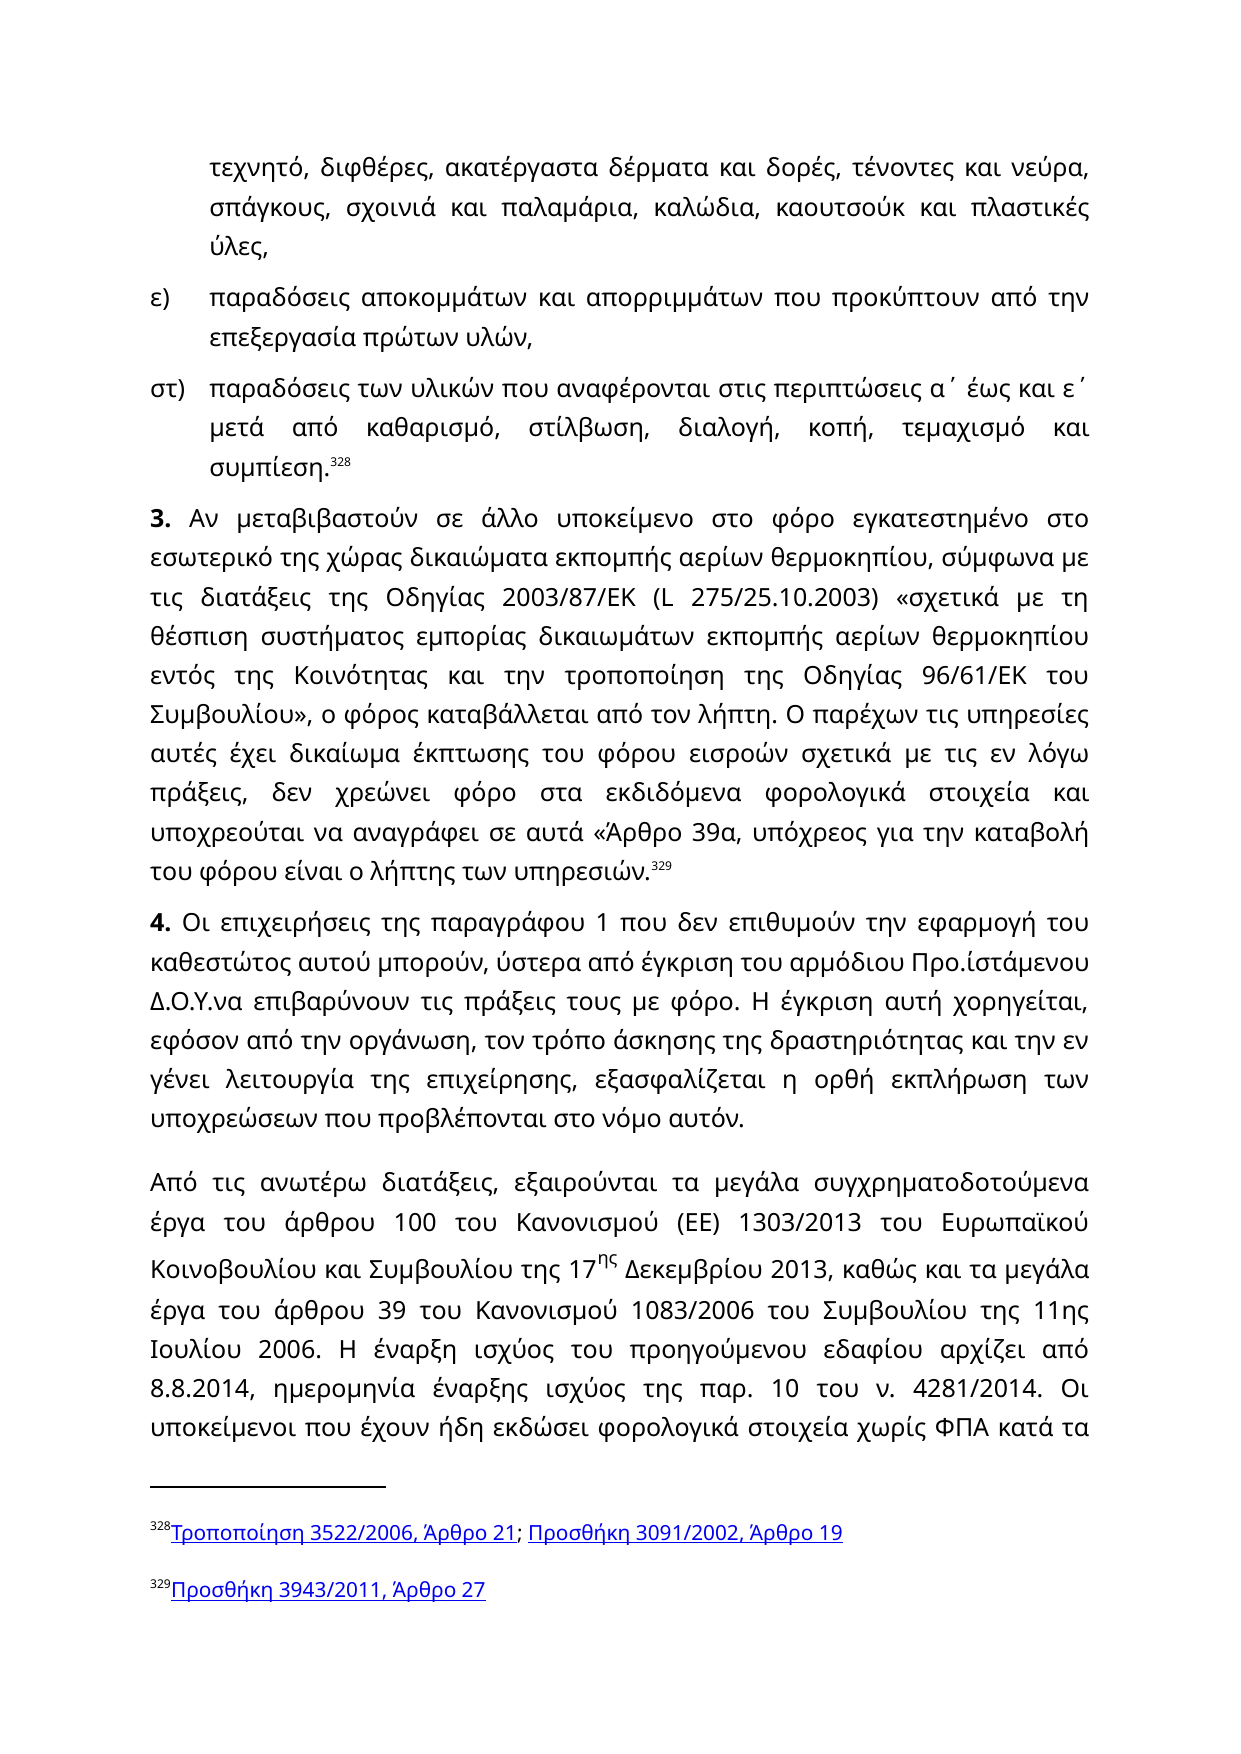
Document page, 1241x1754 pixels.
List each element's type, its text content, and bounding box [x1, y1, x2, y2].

text Τροποποίηση 3522/2006, Άρθρο 21; Προσθήκη 3091/2002, Άρθρο 19 [150, 1518, 1090, 1546]
list ε) παραδόσεις αποκομμάτων και απορριμμάτων που προκύπτουν από την επεξεργασία πρώτων υλών, [150, 280, 1090, 353]
list τεχνητό, διφθέρες, ακατέργαστα δέρματα και δορές, τένοντες και νεύρα, σπάγκους, σχοινιά και παλαμάρια, καλώδια, καουτσούκ και πλαστικές ύλες, [150, 150, 1090, 262]
text Προσθήκη 3943/2011, Άρθρο 27 [150, 1576, 1090, 1604]
text Από τις ανωτέρω διατάξεις, εξαιρούνται τα μεγάλα συγχρηματοδοτούμενα έργα του άρθρου 100 του Κανονισμού (ΕΕ) 1303/2013 του Ευρωπαϊκού Κοινοβουλίου και Συμβουλίου της 17ης Δεκεμβρίου 2013, καθώς και τα μεγάλα έργα του άρθρου 39 του Κανονισμού 1083/2006 του Συμβουλίου της 11ης Ιουλίου 2006. Η έναρξη ισχύος του προηγούμενου εδαφίου αρχίζει από 8.8.2014, ημερομηνία έναρξης ισχύος της παρ. 10 του ν. 4281/2014. Οι υποκείμενοι που έχουν ήδη εκδώσει φορολογικά στοιχεία χωρίς ΦΠΑ κατά τα [150, 1165, 1090, 1444]
list στ) παραδόσεις των υλικών που αναφέρονται στις περιπτώσεις α΄ έως και ε΄ μετά από καθαρισμό, στίλβωση, διαλογή, κοπή, τεμαχισμό και συμπίεση. [150, 371, 1090, 483]
text 4. Οι επιχειρήσεις της παραγράφου 1 που δεν επιθυμούν την εφαρμογή του καθεστώτος αυτού μπορούν, ύστερα από έγκριση του αρμόδιου Προ.ίστάμενου Δ.Ο.Υ.να επιβαρύνουν τις πράξεις τους με φόρο. Η έγκριση αυτή χορηγείται, εφόσον από την οργάνωση, τον τρόπο άσκησης της δραστηριότητας και την εν γένει λειτουργία της επιχείρησης, εξασφαλίζεται η ορθή εκπλήρωση των υποχρεώσεων που προβλέπονται στο νόμο αυτόν. [150, 905, 1090, 1135]
text 3. Αν μεταβιβαστούν σε άλλο υποκείμενο στο φόρο εγκατεστημένο στο εσωτερικό της χώρας δικαιώματα εκπομπής αερίων θερμοκηπίου, σύμφωνα με τις διατάξεις της Οδηγίας 2003/87/ΕΚ (L 275/25.10.2003) «σχετικά με τη θέσπιση συστήματος εμπορίας δικαιωμάτων εκπομπής αερίων θερμοκηπίου εντός της Κοινότητας και την τροποποίηση της Οδηγίας 96/61/ΕΚ του Συμβουλίου», ο φόρος καταβάλλεται από τον λήπτη. Ο παρέχων τις υπηρεσίες αυτές έχει δικαίωμα έκπτωσης του φόρου εισροών σχετικά με τις εν λόγω πράξεις, δεν χρεώνει φόρο στα εκδιδόμενα φορολογικά στοιχεία και υποχρεούται να αναγράφει σε αυτά «Άρθρο 39α, υπόχρεος για την καταβολή του φόρου είναι ο λήπτης των υπηρεσιών. [150, 501, 1090, 887]
